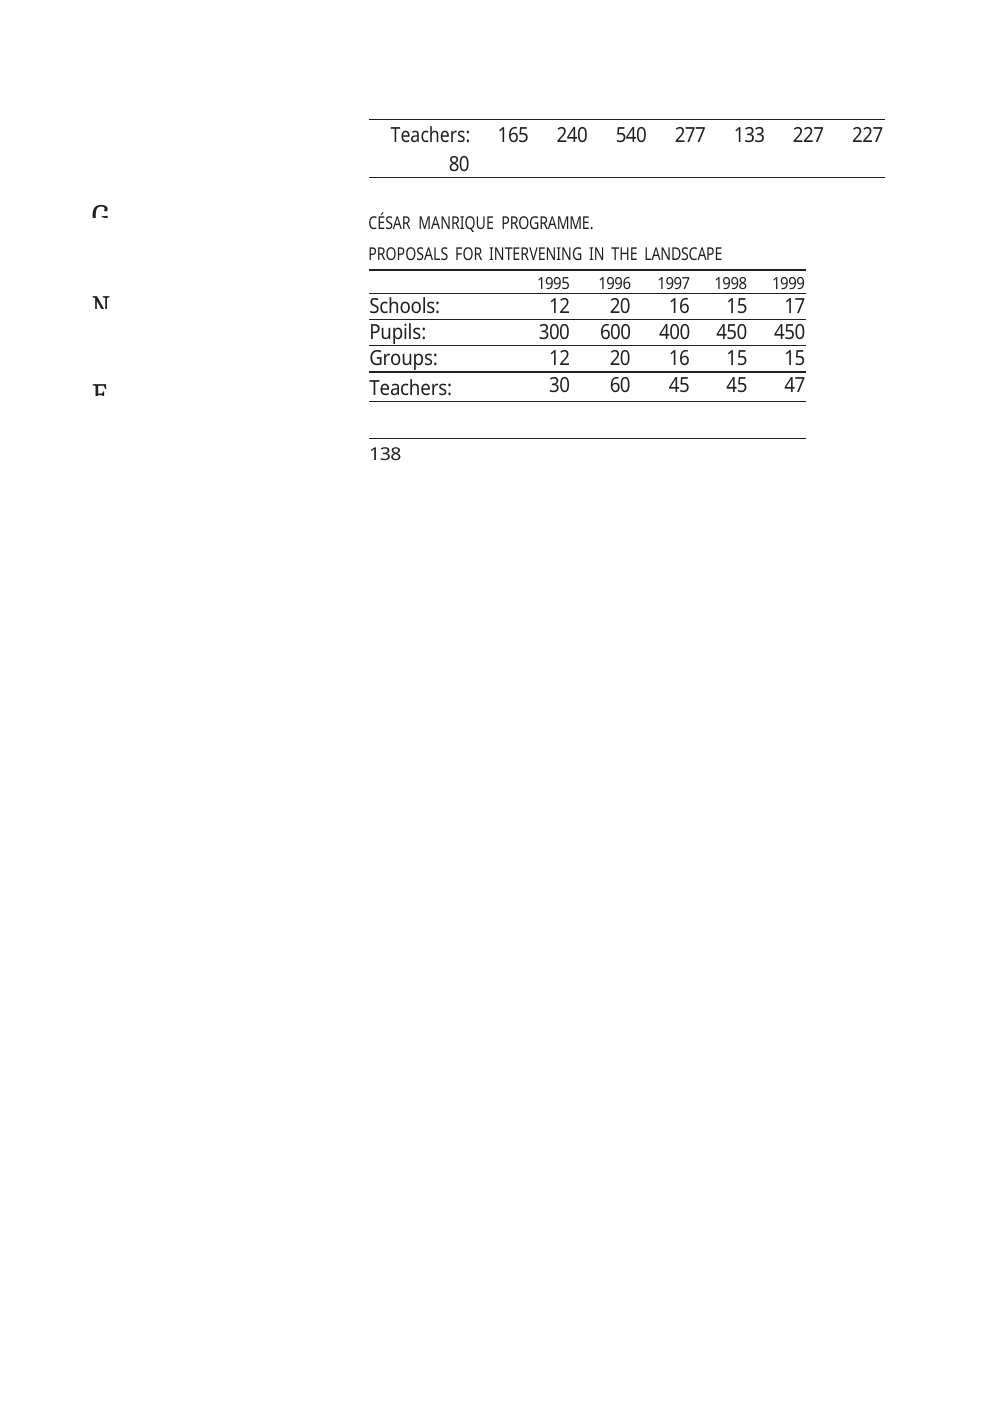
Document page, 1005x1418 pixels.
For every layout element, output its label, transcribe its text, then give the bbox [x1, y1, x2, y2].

table_cell 138 [369, 439, 490, 467]
table_cell 450 [762, 320, 806, 345]
table_cell 15 [762, 346, 806, 371]
table_header [369, 271, 490, 293]
table_cell 17 [762, 294, 806, 319]
table_cell 45 [703, 373, 762, 401]
text N [92, 289, 130, 309]
table_cell 165 [479, 120, 538, 177]
table_cell 47 [762, 373, 806, 401]
text [89, 196, 130, 217]
table_header 1995 [490, 271, 585, 293]
table_cell [762, 402, 806, 437]
table_header 1997 [644, 271, 703, 293]
table_cell 20 [585, 346, 644, 371]
table_cell 20 [585, 294, 644, 319]
table_cell 16 [644, 346, 703, 371]
table_cell 600 [585, 320, 644, 345]
table_cell 12 [490, 294, 585, 319]
table_cell 15 [703, 294, 762, 319]
table_cell [585, 402, 644, 437]
table_cell [490, 439, 585, 467]
text E [92, 377, 130, 395]
table_cell Schools: [369, 294, 490, 319]
table_cell 277 [656, 120, 715, 177]
table_cell [490, 402, 585, 437]
table_cell 133 [715, 120, 774, 177]
table_cell 45 [644, 373, 703, 401]
table_cell 540 [597, 120, 656, 177]
table_cell 400 [644, 320, 703, 345]
table_cell [762, 439, 806, 467]
text [89, 288, 130, 309]
table_header 1996 [585, 271, 644, 293]
table_cell Teachers: [369, 373, 490, 401]
table_cell 15 [703, 346, 762, 371]
table_cell 16 [644, 294, 703, 319]
table_header 1998 [703, 271, 762, 293]
text PROPOSALS FOR INTERVENING IN THE LANDSCAPE [368, 241, 960, 265]
table_cell [369, 402, 490, 437]
table_cell [644, 402, 703, 437]
table_cell [644, 439, 703, 467]
text CÉSAR MANRIQUE PROGRAMME. [368, 210, 960, 234]
table_cell 227 [775, 120, 833, 177]
table_cell 12 [490, 346, 585, 371]
table_cell 240 [538, 120, 597, 177]
table_cell 300 [490, 320, 585, 345]
table_cell Teachers: 80 [369, 120, 479, 177]
table_cell 227 [834, 120, 884, 177]
table_cell 60 [585, 373, 644, 401]
table_cell Groups: [369, 346, 490, 371]
table_cell [585, 439, 644, 467]
table_cell 450 [703, 320, 762, 345]
table_cell [703, 402, 762, 437]
table_cell 30 [490, 373, 585, 401]
table_cell [703, 439, 762, 467]
table_cell Pupils: [369, 320, 490, 345]
text G [92, 198, 130, 217]
table_header 1999 [762, 271, 806, 293]
